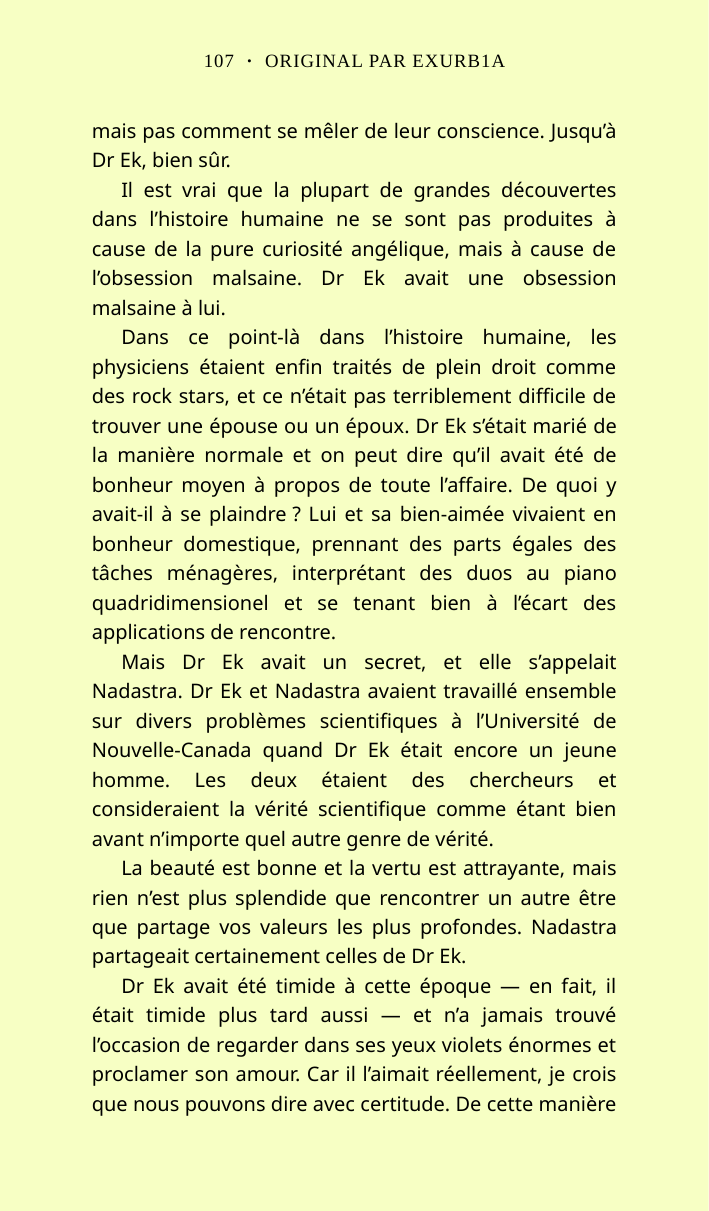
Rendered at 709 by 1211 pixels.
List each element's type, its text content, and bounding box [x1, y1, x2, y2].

text Mais Dr Ek avait un secret, et elle s’appelait Nadastra. Dr Ek et Nadastra avaient travaillé ensemble sur divers problèmes scientifiques à l’Université de Nouvelle-Canada quand Dr Ek était encore un jeune homme. Les deux étaient des chercheurs et consideraient la vérité scientifique comme étant bien avant n’importe quel autre genre de vérité. [92, 646, 617, 852]
text Dr Ek avait été timide à cette époque — en fait, il était timide plus tard aussi — et n’a jamais trouvé l’occasion de regarder dans ses yeux violets énormes et proclamer son amour. Car il l’aimait réellement, je crois que nous pouvons dire avec certitude. De cette manière [92, 970, 617, 1117]
text Dans ce point-là dans l’histoire humaine, les physiciens étaient enfin traités de plein droit comme des rock stars, et ce n’était pas terriblement difficile de trouver une épouse ou un époux. Dr Ek s’était marié de la manière normale et on peut dire qu’il avait été de bonheur moyen à propos de toute l’affaire. De quoi y avait-il à se plaindre ? Lui et sa bien-aimée vivaient en bonheur domestique, prennant des parts égales des tâches ménagères, interprétant des duos au piano quadridimensionel et se tenant bien à l’écart des applications de rencontre. [92, 321, 617, 646]
text La beauté est bonne et la vertu est attrayante, mais rien n’est plus splendide que rencontrer un autre être que partage vos valeurs les plus profondes. Nadastra partageait certainement celles de Dr Ek. [92, 852, 617, 970]
text mais pas comment se mêler de leur conscience. Jusqu’à Dr Ek, bien sûr. [92, 115, 617, 174]
text Il est vrai que la plupart de grandes découvertes dans l’histoire humaine ne se sont pas produites à cause de la pure curiosité angélique, mais à cause de l’obsession malsaine. Dr Ek avait une obsession malsaine à lui. [92, 174, 617, 321]
